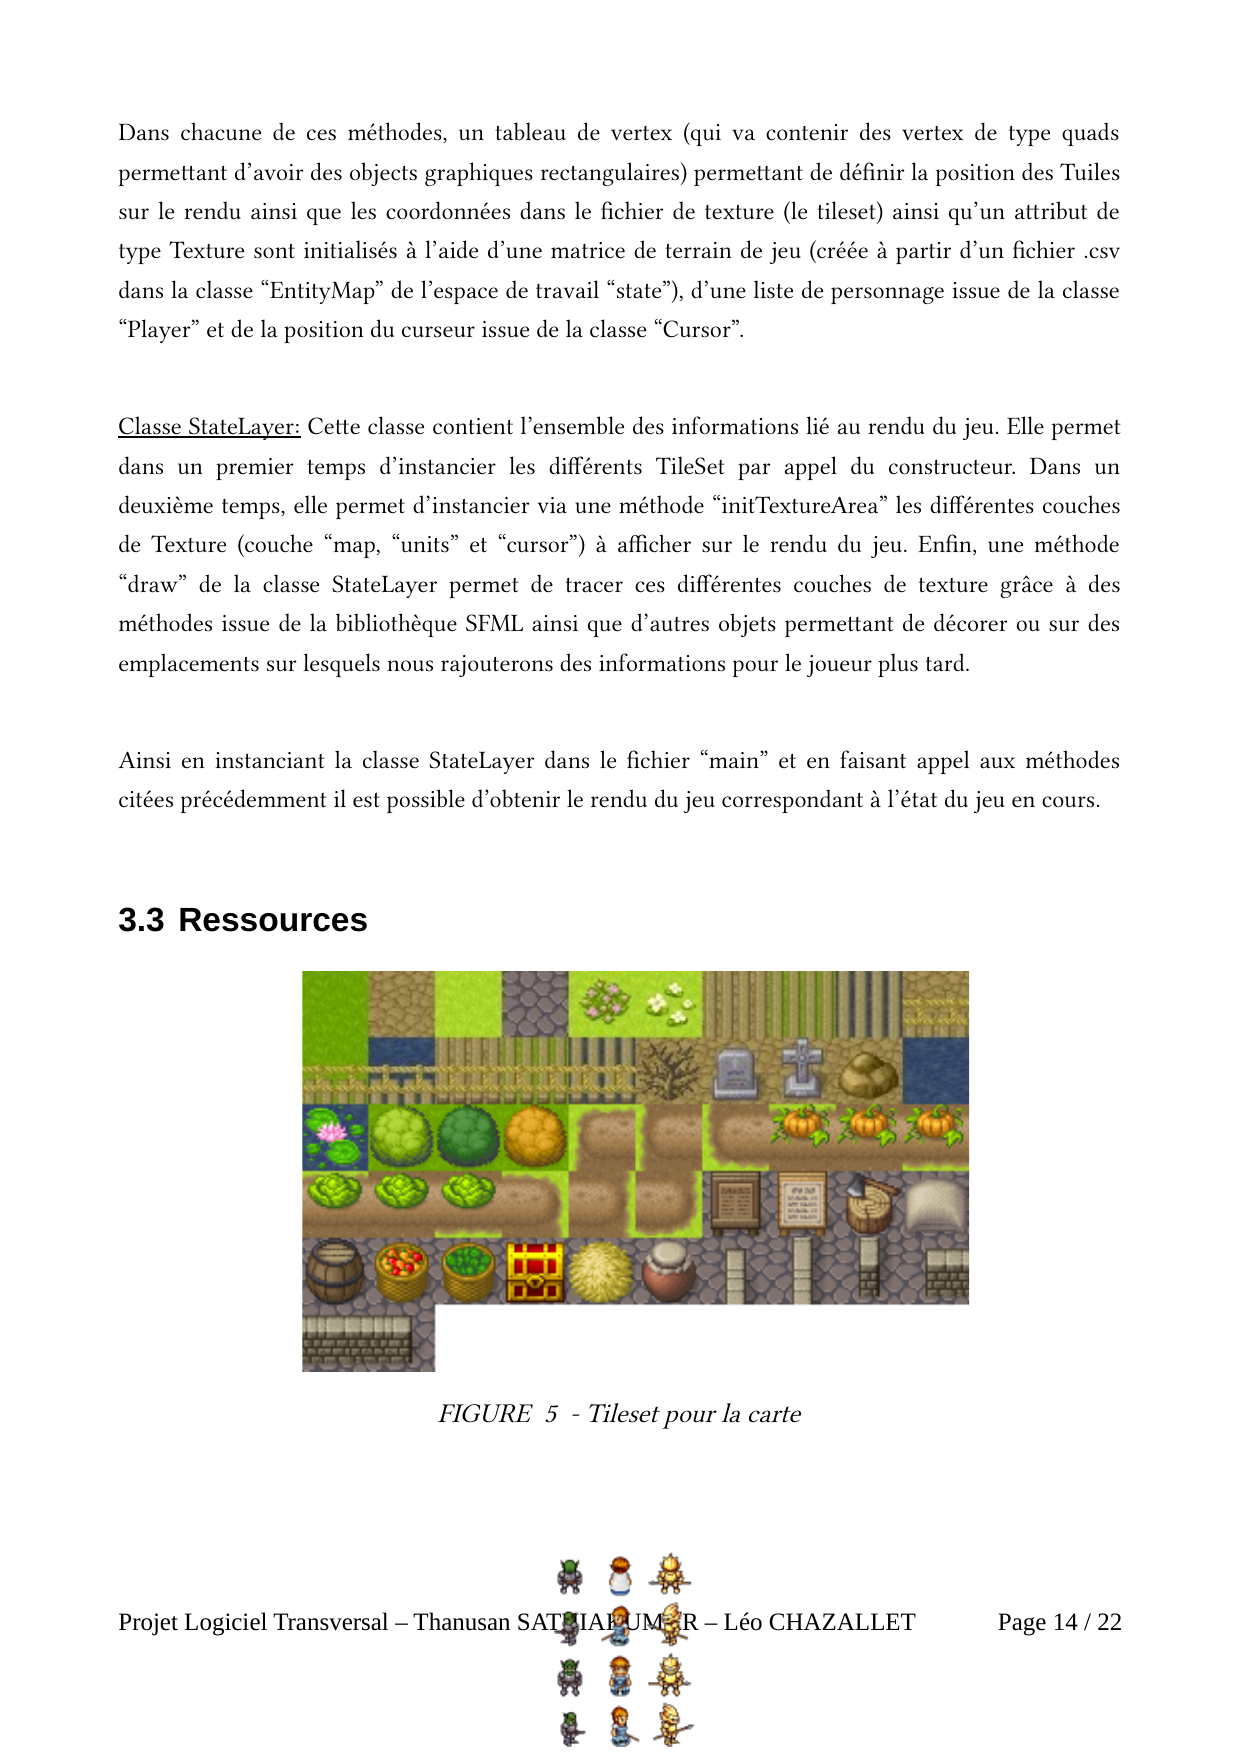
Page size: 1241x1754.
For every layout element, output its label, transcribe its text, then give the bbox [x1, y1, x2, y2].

text Dans chacune de ces méthodes, un tableau de vertex (qui va contenir des vertex de type quads permettant d’avoir des objects graphiques rectangulaires) permettant de définir la position des Tuiles sur le rendu ainsi que les coordonnées dans le fichier de texture (le tileset) ainsi qu’un attribut de type Texture sont initialisés à l’aide d’une matrice de terrain de jeu (créée à partir d’un fichier .csv dans la classe “EntityMap” de l’espace de travail “state”), d’une liste de personnage issue de la classe “Player” et de la position du curseur issue de la classe “Cursor”. [118, 118, 1122, 343]
text Ainsi en instanciant la classe StateLayer dans le fichier “main” et en faisant appel aux méthodes citées précédemment il est possible d’obtenir le rendu du jeu correspondant à l’état du jeu en cours. [118, 746, 1122, 814]
subtitle Ressources [118, 900, 1122, 938]
text Classe StateLayer: Cette classe contient l’ensemble des informations lié au rendu du jeu. Elle permet dans un premier temps d’instancier les différents TileSet par appel du constructeur. Dans un deuxième temps, elle permet d’instancier via une méthode “initTextureArea” les différentes couches de Texture (couche “map, “units” et “cursor”) à afficher sur le rendu du jeu. Enfin, une méthode “draw” de la classe StateLayer permet de tracer ces différentes couches de texture grâce à des méthodes issue de la bibliothèque SFML ainsi que d’autres objets permettant de décorer ou sur des emplacements sur lesquels nous rajouterons des informations pour le joueur plus tard. [118, 412, 1122, 677]
picture [302, 971, 970, 1372]
picture [545, 1546, 695, 1747]
text FIGURE 5 - Tileset pour la carte [118, 1398, 1122, 1429]
